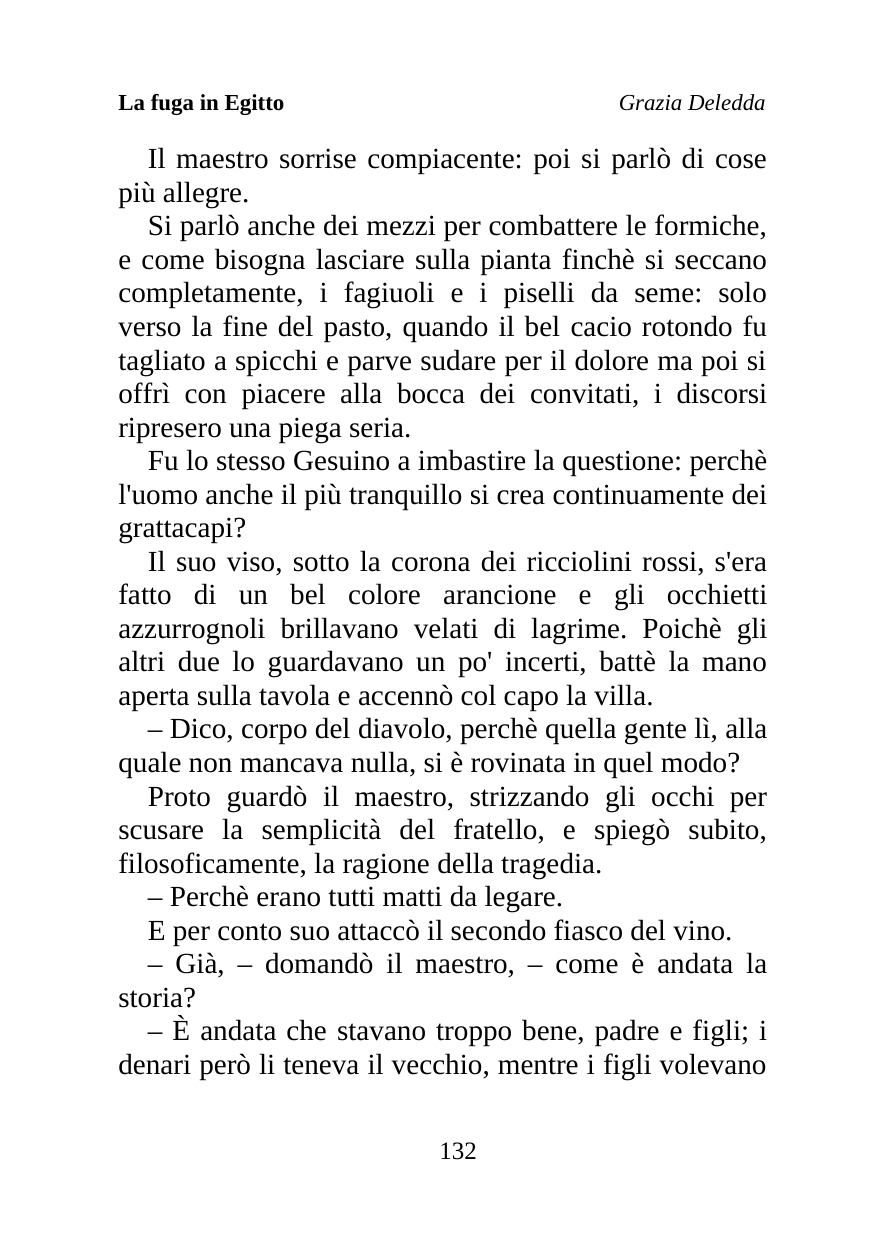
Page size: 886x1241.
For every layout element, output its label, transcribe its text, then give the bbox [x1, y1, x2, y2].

text Si parlò anche dei mezzi per combattere le formiche, e come bisogna lasciare sulla pianta finchè si seccano completamente, i fagiuoli e i piselli da seme: solo verso la fine del pasto, quando il bel cacio rotondo fu tagliato a spicchi e parve sudare per il dolore ma poi si offrì con piacere alla bocca dei convitati, i discorsi ripresero una piega seria. [118, 208, 768, 443]
text Proto guardò il maestro, strizzando gli occhi per scusare la semplicità del fratello, e spiegò subito, filosoficamente, la ragione della tragedia. [118, 779, 768, 879]
text Fu lo stesso Gesuino a imbastire la questione: perchè l'uomo anche il più tranquillo si crea continuamente dei grattacapi? [118, 443, 768, 544]
text Il maestro sorrise compiacente: poi si parlò di cose più allegre. [118, 141, 768, 208]
text – Perchè erano tutti matti da legare. [118, 879, 768, 913]
text – È andata che stavano troppo bene, padre e figli; i denari però li teneva il vecchio, mentre i figli volevano [118, 1013, 768, 1081]
text Il suo viso, sotto la corona dei ricciolini rossi, s'era fatto di un bel colore arancione e gli occhietti azzurrognoli brillavano velati di lagrime. Poichè gli altri due lo guardavano un po' incerti, battè la mano aperta sulla tavola e accennò col capo la villa. [118, 544, 768, 712]
text E per conto suo attaccò il secondo fiasco del vino. [118, 913, 768, 946]
text – Già, – domandò il maestro, – come è andata la storia? [118, 946, 768, 1013]
text – Dico, corpo del diavolo, perchè quella gente lì, alla quale non mancava nulla, si è rovinata in quel modo? [118, 712, 768, 779]
